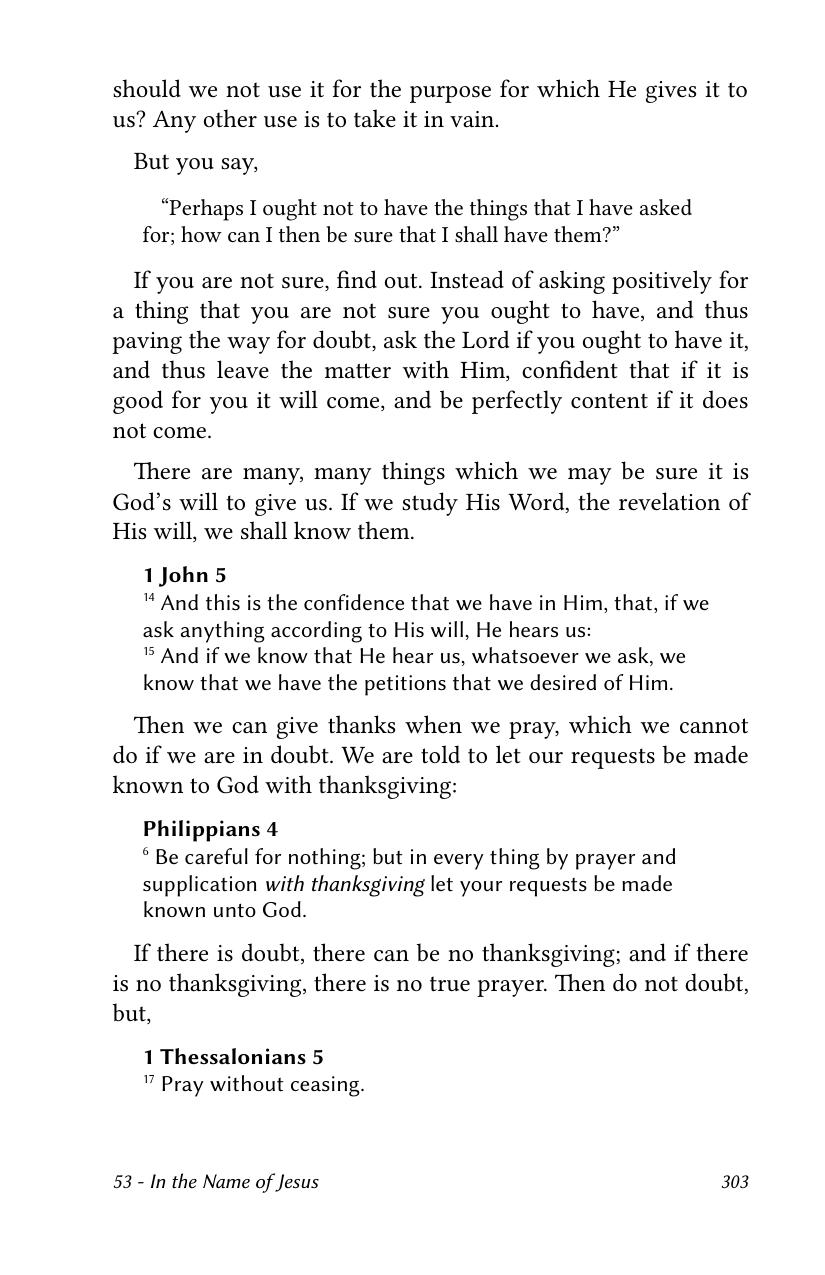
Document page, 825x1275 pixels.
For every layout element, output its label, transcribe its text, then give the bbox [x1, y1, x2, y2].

text If you are not sure, find out. Instead of asking positively for a thing that you are not sure you ought to have, and thus paving the way for doubt, ask the Lord if you ought to have it, and thus leave the matter with Him, confident that if it is good for you it will come, and be perfectly content if it does not come. [112, 266, 750, 444]
text There are many, many things which we may be sure it is God’s will to give us. If we study His Word, the revelation of His will, we shall know them. [112, 458, 750, 546]
text “Perhaps I ought not to have the things that I have asked for; how can I then be sure that I shall have them?” [142, 195, 720, 248]
text Then we can give thanks when we pray, which we cannot do if we are in doubt. We are told to let our requests be made known to God with thanksgiving: [112, 712, 750, 800]
text 14 And this is the confidence that we have in Him, that, if we ask anything according to His will, He hears us: [142, 590, 720, 643]
text 15 And if we know that He hear us, whatsoever we ask, we know that we have the petitions that we desired of Him. [142, 643, 720, 696]
text should we not use it for the purpose for which He gives it to us? Any other use is to take it in vain. [112, 75, 750, 133]
text 1 Thessalonians 5 [142, 1043, 750, 1070]
text Philippians 4 [142, 816, 750, 842]
text 6 Be careful for nothing; but in every thing by prayer and supplication with thanksgiving let your requests be made known unto God. [142, 844, 720, 923]
text But you say, [112, 147, 750, 175]
text 17 Pray without ceasing. [142, 1071, 720, 1097]
text If there is doubt, there can be no thanksgiving; and if there is no thanksgiving, there is no true prayer. Then do not doubt, but, [112, 939, 750, 1027]
text 1 John 5 [142, 562, 750, 588]
